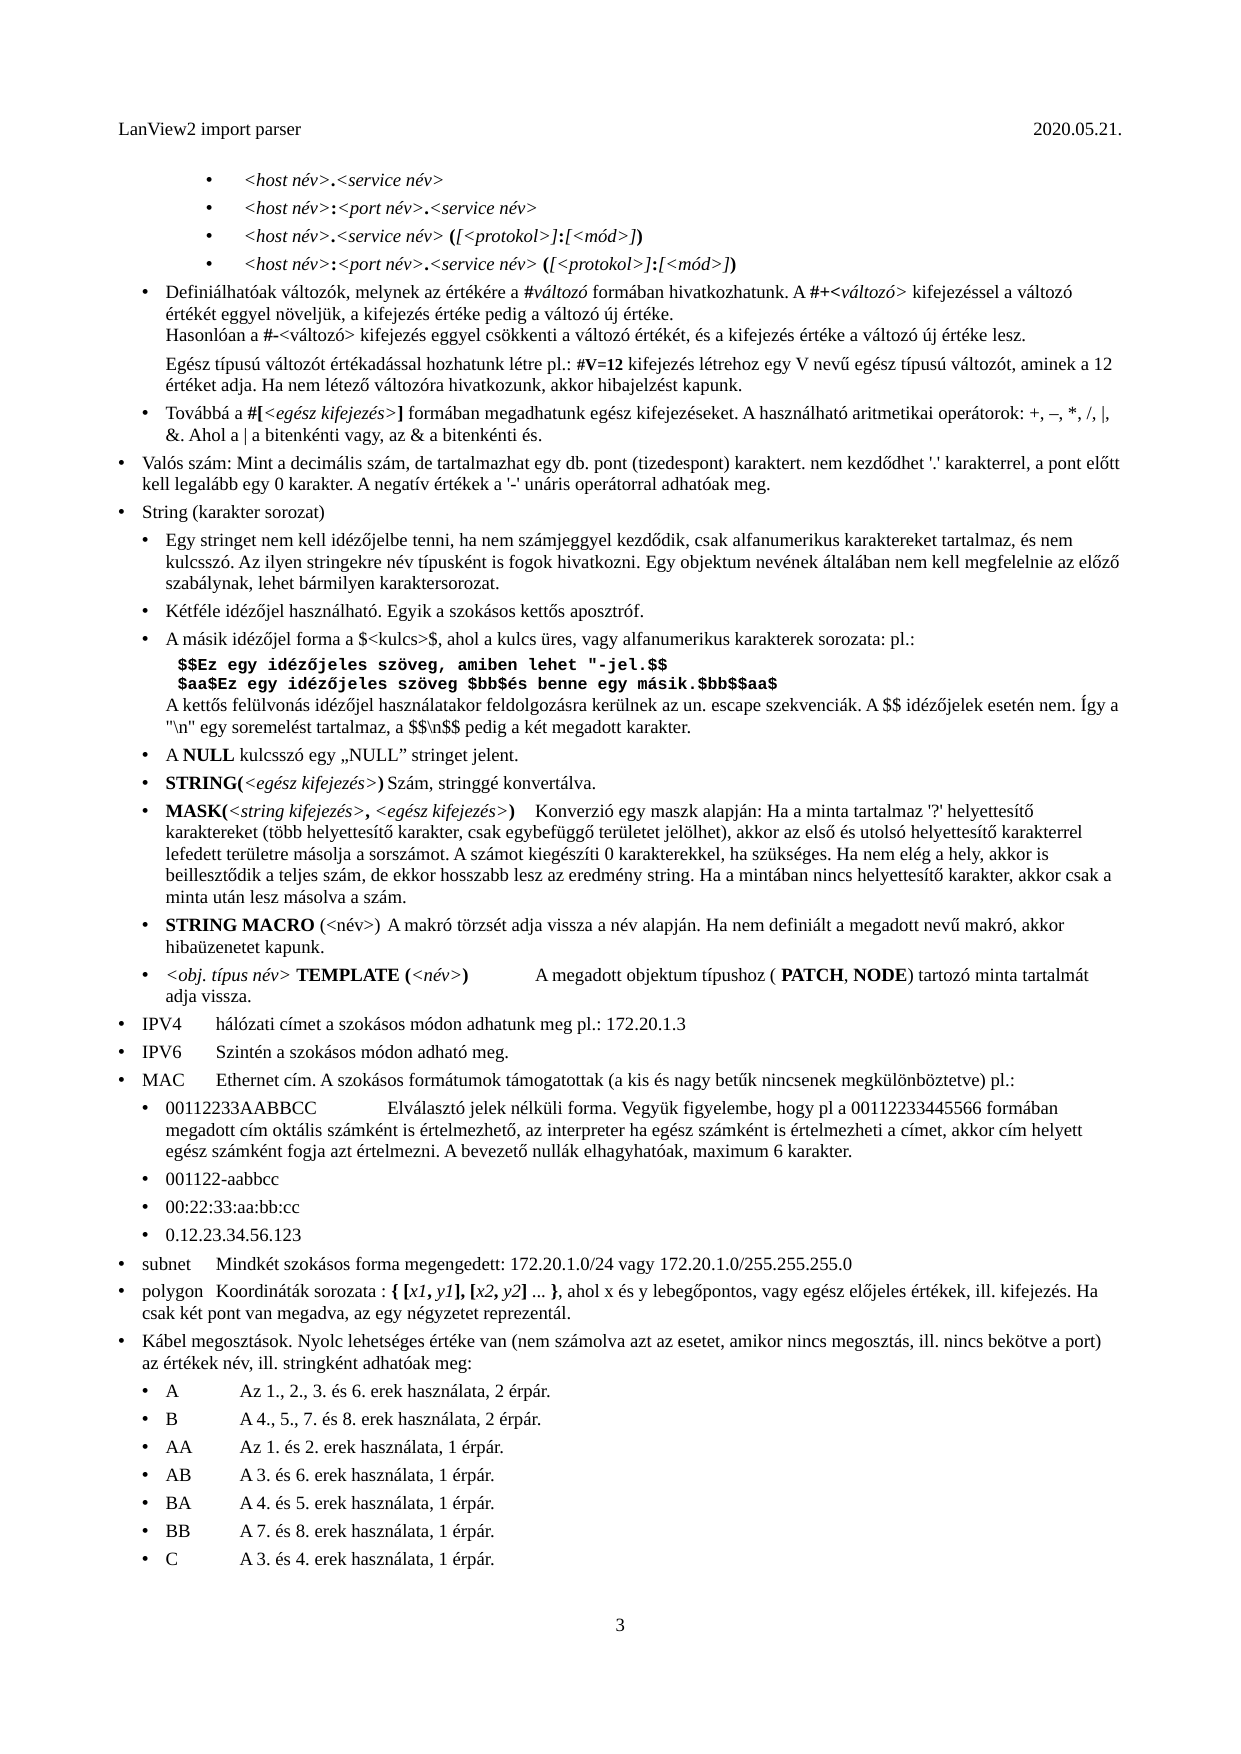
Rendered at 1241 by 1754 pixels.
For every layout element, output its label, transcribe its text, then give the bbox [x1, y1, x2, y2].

list <host név>.<service név> ([<protokol>]:[<mód>]) [206, 225, 1122, 247]
list AB A 3. és 6. erek használata, 1 érpár. [142, 1464, 1122, 1485]
list 001122-aabbcc [142, 1168, 1122, 1190]
list String (karakter sorozat) [118, 501, 1122, 523]
list AA Az 1. és 2. erek használata, 1 érpár. [142, 1436, 1122, 1457]
list BB A 7. és 8. erek használata, 1 érpár. [142, 1520, 1122, 1541]
list A másik idézőjel forma a $<kulcs>$, ahol a kulcs üres, vagy alfanumerikus karakterek sorozata: pl.: [142, 628, 1122, 650]
list IPV6 Szintén a szokásos módon adható meg. [118, 1041, 1122, 1063]
list polygon Koordináták sorozata : { [x1, y1], [x2, y2] ... }, ahol x és y lebegőpontos, vagy egész előjeles értékek, ill. kifejezés. Ha csak két pont van megadva, az egy négyzetet reprezentál. [118, 1280, 1122, 1323]
list Definiálhatóak változók, melynek az értékére a #változó formában hivatkozhatunk. A #+<változó> kifejezéssel a változó értékét eggyel növeljük, a kifejezés értéke pedig a változó új értéke. Hasonlóan a #-<változó> kifejezés eggyel csökkenti a változó értékét, és a kifejezés értéke a változó új értéke lesz. [142, 281, 1122, 346]
list MASK(<string kifejezés>, <egész kifejezés>) Konverzió egy maszk alapján: Ha a minta tartalmaz '?' helyettesítő karaktereket (több helyettesítő karakter, csak egybefüggő területet jelölhet), akkor az első és utolsó helyettesítő karakterrel lefedett területre másolja a sorszámot. A számot kiegészíti 0 karakterekkel, ha szükséges. Ha nem elég a hely, akkor is beillesztődik a teljes szám, de ekkor hosszabb lesz az eredmény string. Ha a mintában nincs helyettesítő karakter, akkor csak a minta után lesz másolva a szám. [142, 800, 1122, 907]
list Egy stringet nem kell idézőjelbe tenni, ha nem számjeggyel kezdődik, csak alfanumerikus karaktereket tartalmaz, és nem kulcsszó. Az ilyen stringekre név típusként is fogok hivatkozni. Egy objektum nevének általában nem kell megfelelnie az előző szabálynak, lehet bármilyen karaktersorozat. [142, 529, 1122, 594]
list Kétféle idézőjel használható. Egyik a szokásos kettős aposztróf. [142, 600, 1122, 622]
list STRING(<egész kifejezés>) Szám, stringgé konvertálva. [142, 772, 1122, 793]
list STRING MACRO (<név>) A makró törzsét adja vissza a név alapján. Ha nem definiált a megadott nevű makró, akkor hibaüzenetet kapunk. [142, 914, 1122, 957]
list IPV4 hálózati címet a szokásos módon adhatunk meg pl.: 172.20.1.3 [118, 1013, 1122, 1035]
list Valós szám: Mint a decimális szám, de tartalmazhat egy db. pont (tizedespont) karaktert. nem kezdődhet '.' karakterrel, a pont előtt kell legalább egy 0 karakter. A negatív értékek a '-' unáris operátorral adhatóak meg. [118, 452, 1122, 495]
list <obj. típus név> TEMPLATE (<név>) A megadott objektum típushoz ( PATCH, NODE) tartozó minta tartalmát adja vissza. [142, 963, 1122, 1007]
list C A 3. és 4. erek használata, 1 érpár. [142, 1548, 1122, 1569]
text $$Ez egy idézőjeles szöveg, amiben lehet "-jel.$$ [177, 656, 1122, 675]
list 00:22:33:aa:bb:cc [142, 1196, 1122, 1218]
list B A 4., 5., 7. és 8. erek használata, 2 érpár. [142, 1408, 1122, 1429]
list Továbbá a #[<egész kifejezés>] formában megadhatunk egész kifejezéseket. A használható aritmetikai operátorok: +, –, *, /, |, &. Ahol a | a bitenkénti vagy, az & a bitenkénti és. [142, 402, 1122, 445]
list A NULL kulcsszó egy „NULL” stringet jelent. [142, 744, 1122, 765]
list 0.12.23.34.56.123 [142, 1224, 1122, 1246]
list A Az 1., 2., 3. és 6. erek használata, 2 érpár. [142, 1379, 1122, 1401]
list BA A 4. és 5. erek használata, 1 érpár. [142, 1492, 1122, 1513]
list <host név>.<service név> [206, 169, 1122, 191]
list Egész típusú változót értékadással hozhatunk létre pl.: #V=12 kifejezés létrehoz egy V nevű egész típusú változót, aminek a 12 értéket adja. Ha nem létező változóra hivatkozunk, akkor hibajelzést kapunk. [142, 352, 1122, 396]
list Kábel megosztások. Nyolc lehetséges értéke van (nem számolva azt az esetet, amikor nincs megosztás, ill. nincs bekötve a port) az értékek név, ill. stringként adhatóak meg: [118, 1330, 1122, 1373]
text $aa$Ez egy idézőjeles szöveg $bb$és benne egy másik.$bb$$aa$ [177, 675, 1122, 694]
list 00112233AABBCC Elválasztó jelek nélküli forma. Vegyük figyelembe, hogy pl a 00112233445566 formában megadott cím oktális számként is értelmezhető, az interpreter ha egész számként is értelmezheti a címet, akkor cím helyett egész számként fogja azt értelmezni. A bevezető nullák elhagyhatóak, maximum 6 karakter. [142, 1097, 1122, 1162]
list <host név>:<port név>.<service név> [206, 197, 1122, 219]
list MAC Ethernet cím. A szokásos formátumok támogatottak (a kis és nagy betűk nincsenek megkülönböztetve) pl.: [118, 1069, 1122, 1091]
list <host név>:<port név>.<service név> ([<protokol>]:[<mód>]) [206, 253, 1122, 275]
list A kettős felülvonás idézőjel használatakor feldolgozásra kerülnek az un. escape szekvenciák. A $$ idézőjelek esetén nem. Így a "\n" egy soremelést tartalmaz, a $$\n$$ pedig a két megadott karakter. [142, 694, 1122, 737]
list subnet Mindkét szokásos forma megengedett: 172.20.1.0/24 vagy 172.20.1.0/255.255.255.0 [118, 1252, 1122, 1274]
